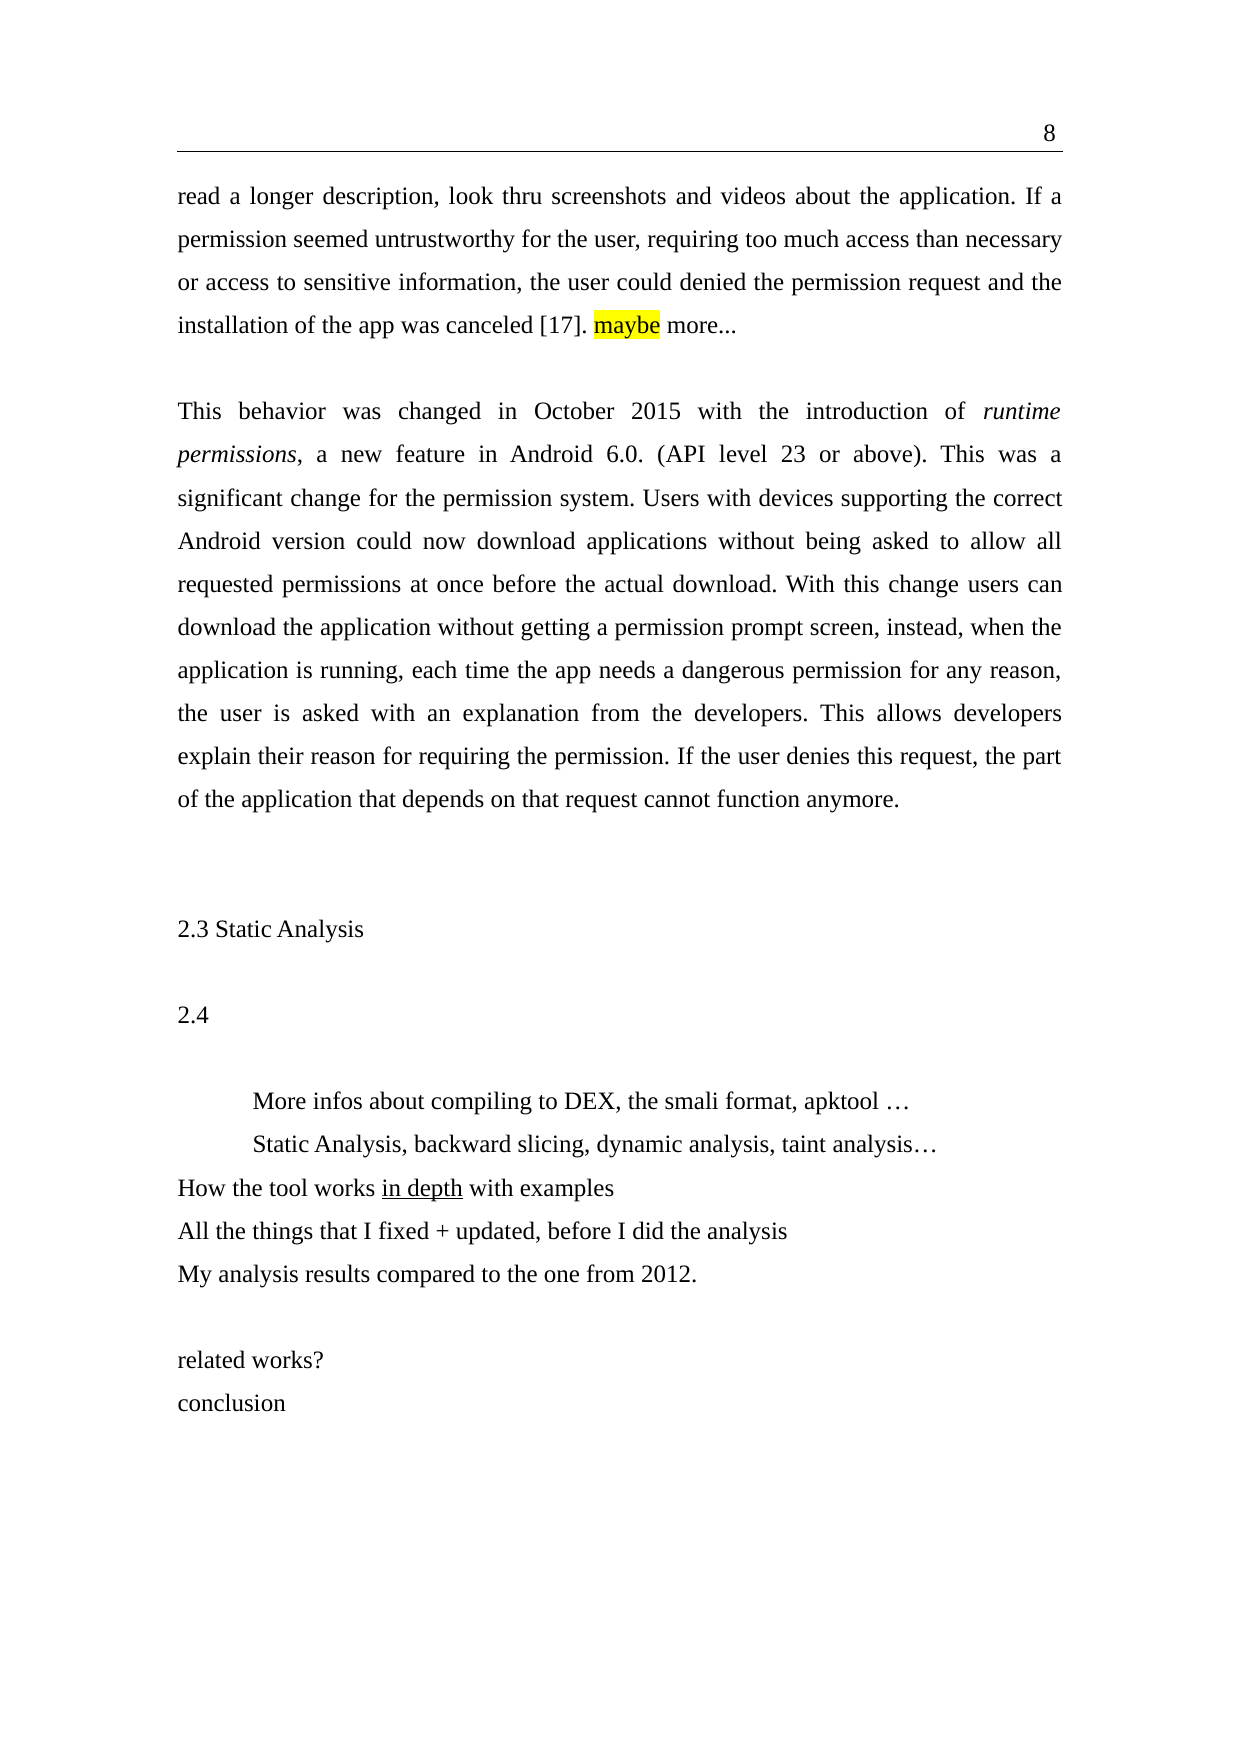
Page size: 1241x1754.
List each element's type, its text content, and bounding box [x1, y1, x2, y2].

text related works? [177, 1345, 1063, 1374]
text Static Analysis, backward slicing, dynamic analysis, taint analysis… [177, 1129, 1063, 1158]
text This behavior was changed in October 2015 with the introduction of runtime permissions, a new feature in Android 6.0. (API level 23 or above). This was a significant change for the permission system. Users with devices supporting the correct Android version could now download applications without being asked to allow all requested permissions at once before the actual download. With this change users can download the application without getting a permission prompt screen, instead, when the application is running, each time the app needs a dangerous permission for any reason, the user is asked with an explanation from the developers. This allows developers explain their reason for requiring the permission. If the user denies this request, the part of the application that depends on that request cannot function anymore. [177, 396, 1063, 813]
text My analysis results compared to the one from 2012. [177, 1259, 1063, 1288]
text conclusion [177, 1388, 1063, 1417]
text 2.4 [177, 1000, 1063, 1029]
text How the tool works in depth with examples [177, 1173, 1063, 1201]
text read a longer description, look thru screenshots and videos about the application. If a permission seemed untrustworthy for the user, requiring too much access than necessary or access to sensitive information, the user could denied the permission request and the installation of the app was canceled [17]. maybe more... [177, 181, 1063, 339]
text All the things that I fixed + updated, before I did the analysis [177, 1216, 1063, 1244]
text 2.3 Static Analysis [177, 914, 1063, 943]
text More infos about compiling to DEX, the smali format, apktool … [177, 1086, 1063, 1115]
